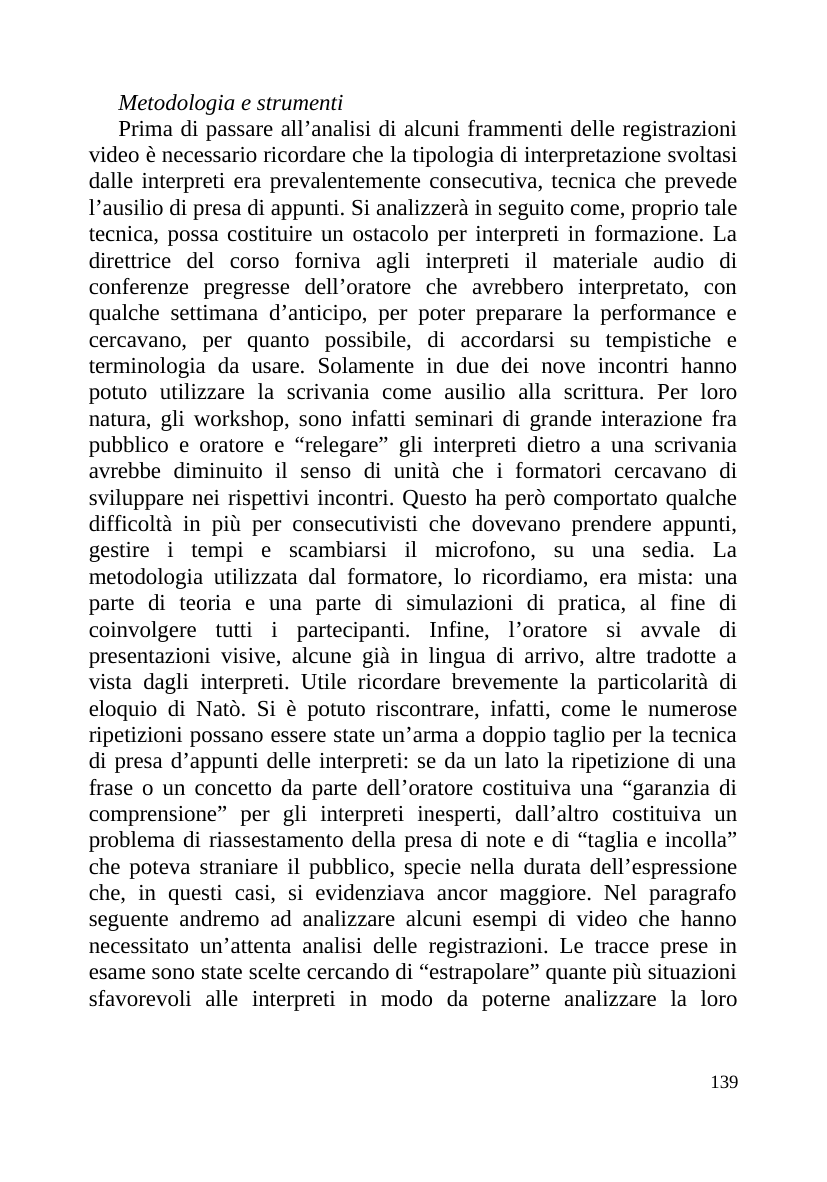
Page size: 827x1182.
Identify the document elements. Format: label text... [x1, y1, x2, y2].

text Metodologia e strumenti [88, 88, 738, 115]
text Prima di passare all’analisi di alcuni frammenti delle registrazioni video è necessario ricordare che la tipologia di interpretazione svoltasi dalle interpreti era prevalentemente consecutiva, tecnica che prevede l’ausilio di presa di appunti. Si analizzerà in seguito come, proprio tale tecnica, possa costituire un ostacolo per interpreti in formazione. La direttrice del corso forniva agli interpreti il materiale audio di conferenze pregresse dell’oratore che avrebbero interpretato, con qualche settimana d’anticipo, per poter preparare la performance e cercavano, per quanto possibile, di accordarsi su tempistiche e terminologia da usare. Solamente in due dei nove incontri hanno potuto utilizzare la scrivania come ausilio alla scrittura. Per loro natura, gli workshop, sono infatti seminari di grande interazione fra pubblico e oratore e “relegare” gli interpreti dietro a una scrivania avrebbe diminuito il senso di unità che i formatori cercavano di sviluppare nei rispettivi incontri. Questo ha però comportato qualche difficoltà in più per consecutivisti che dovevano prendere appunti, gestire i tempi e scambiarsi il microfono, su una sedia. La metodologia utilizzata dal formatore, lo ricordiamo, era mista: una parte di teoria e una parte di simulazioni di pratica, al fine di coinvolgere tutti i partecipanti. Infine, l’oratore si avvale di presentazioni visive, alcune già in lingua di arrivo, altre tradotte a vista dagli interpreti. Utile ricordare brevemente la particolarità di eloquio di Natò. Si è potuto riscontrare, infatti, come le numerose ripetizioni possano essere state un’arma a doppio taglio per la tecnica di presa d’appunti delle interpreti: se da un lato la ripetizione di una frase o un concetto da parte dell’oratore costituiva una “garanzia di comprensione” per gli interpreti inesperti, dall’altro costituiva un problema di riassestamento della presa di note e di “taglia e incolla” che poteva straniare il pubblico, specie nella durata dell’espressione che, in questi casi, si evidenziava ancor maggiore. Nel paragrafo seguente andremo ad analizzare alcuni esempi di video che hanno necessitato un’attenta analisi delle registrazioni. Le tracce prese in esame sono state scelte cercando di “estrapolare” quante più situazioni sfavorevoli alle interpreti in modo da poterne analizzare la loro [88, 115, 738, 1011]
